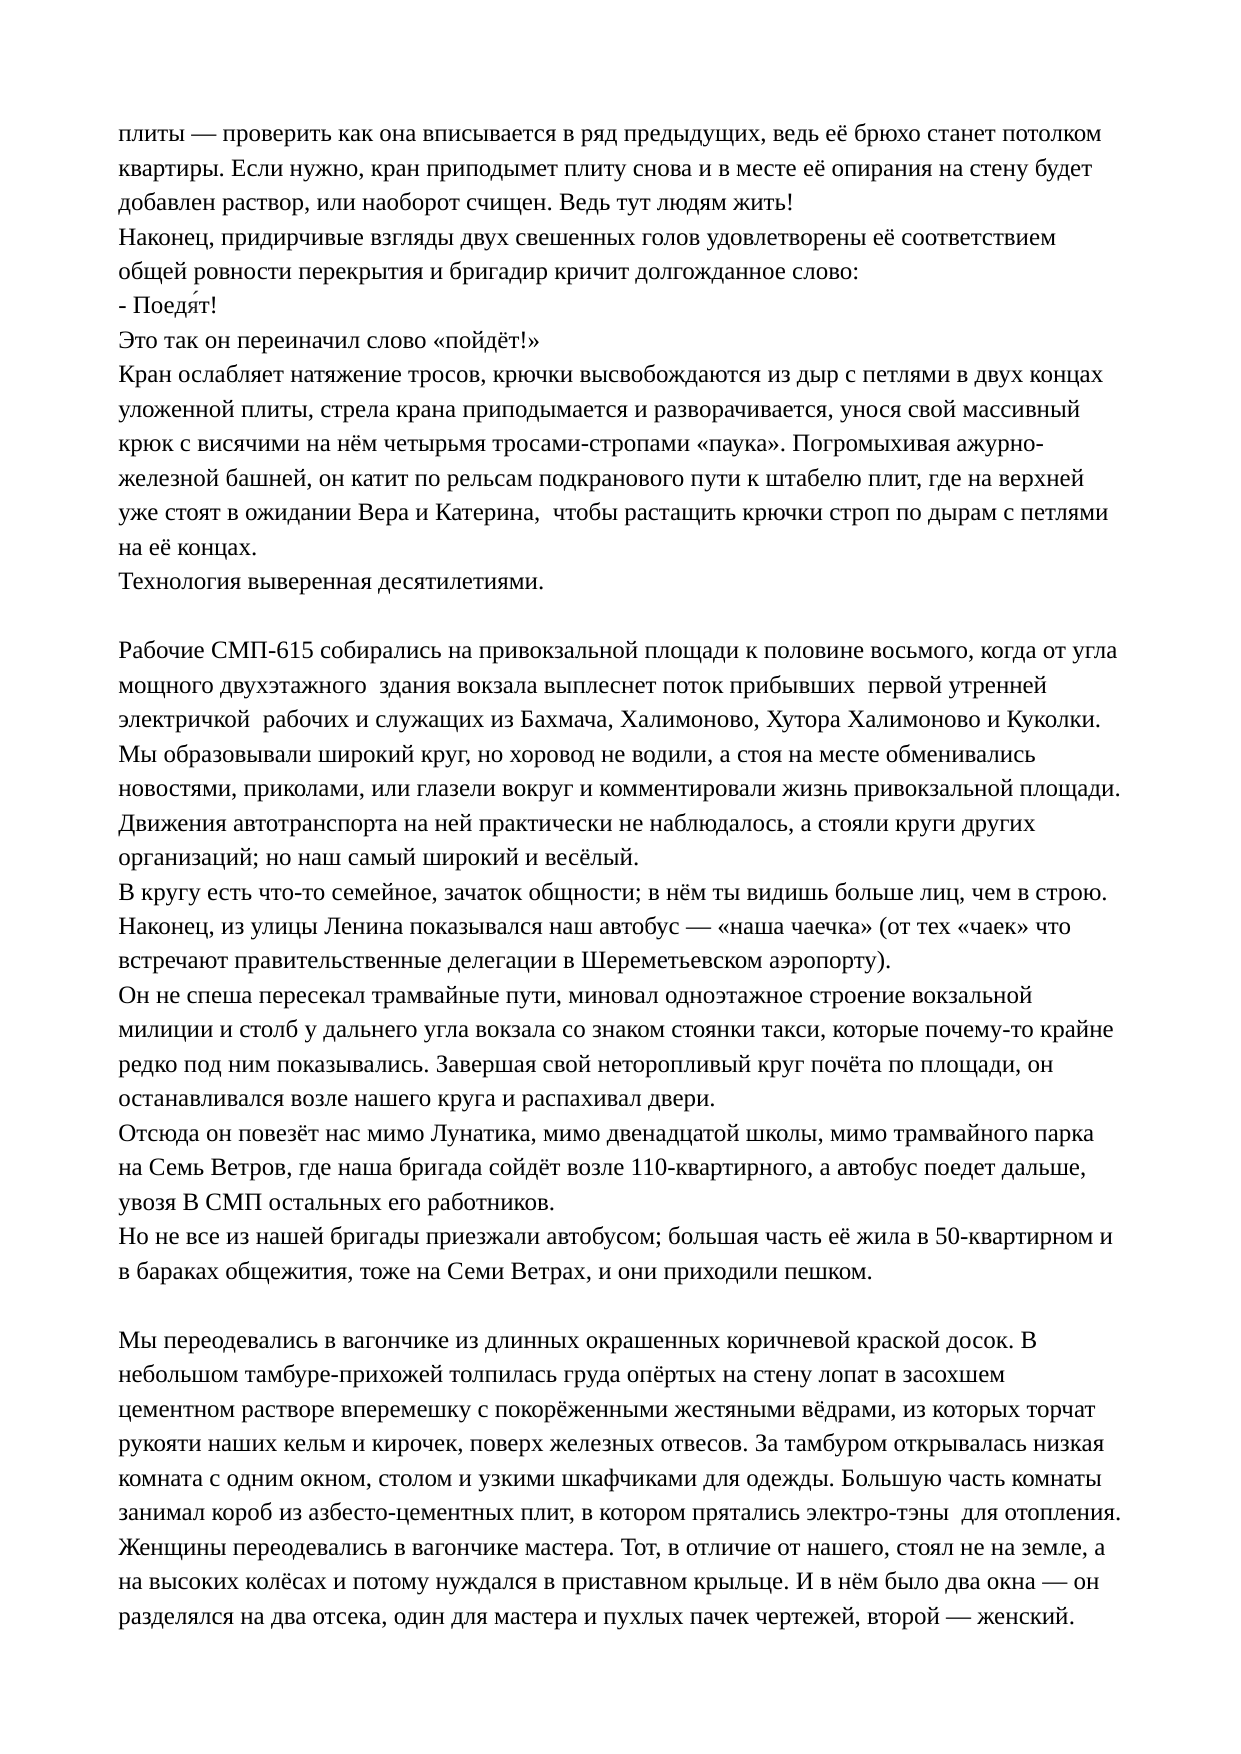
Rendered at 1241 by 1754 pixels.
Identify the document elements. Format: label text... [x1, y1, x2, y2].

text Он не спеша пересекал трамвайные пути, миновал одноэтажное строение вокзальной милиции и столб у дальнего угла вокзала со знаком стоянки такси, которые почему-то крайне редко под ним показывались. Завершая свой неторопливый круг почёта по площади, он останавливался возле нашего круга и распахивал двери. [118, 980, 1122, 1112]
text Технология выверенная десятилетиями. [118, 566, 1122, 595]
text Мы переодевались в вагончике из длинных окрашенных коричневой краской досок. В небольшом тамбуре-прихожей толпилась груда опёртых на стену лопат в засохшем цементном растворе вперемешку с покорёженными жестяными вёдрами, из которых торчат рукояти наших кельм и кирочек, поверх железных отвесов. За тамбуром открывалась низкая комната с одним окном, столом и узкими шкафчиками для одежды. Большую часть комнаты занимал короб из азбесто-цементных плит, в котором прятались электро-тэны для отопления. [118, 1325, 1122, 1526]
text Это так он переиначил слово «пойдёт!» [118, 325, 1122, 354]
text В кругу есть что-то семейное, зачаток общности; в нём ты видишь больше лиц, чем в строю. [118, 877, 1122, 905]
text Отсюда он повезёт нас мимо Лунатика, мимо двенадцатой школы, мимо трамвайного парка на Семь Ветров, где наша бригада сойдёт возле 110-квартирного, а автобус поедет дальше, увозя В СМП остальных его работников. [118, 1118, 1122, 1216]
text Движения автотранспорта на ней практически не наблюдалось, а стояли круги других организаций; но наш самый широкий и весёлый. [118, 808, 1122, 871]
text Наконец, из улицы Ленина показывался наш автобус — «наша чаечка» (от тех «чаек» что встречают правительственные делегации в Шереметьевском аэропорту). [118, 911, 1122, 974]
text Но не все из нашей бригады приезжали автобусом; большая часть её жила в 50-квартирном и в бараках общежития, тоже на Семи Ветрах, и они приходили пешком. [118, 1221, 1122, 1285]
text - Поедя́т! [118, 291, 1122, 319]
text Женщины переодевались в вагончике мастера. Тот, в отличие от нашего, стоял не на земле, а на высоких колёсах и потому нуждался в приставном крыльце. И в нём было два окна — он разделялся на два отсека, один для мастера и пухлых пачек чертежей, второй — женский. [118, 1532, 1122, 1629]
text Кран ослабляет натяжение тросов, крючки высвобождаются из дыр с петлями в двух концах уложенной плиты, стрела крана приподымается и разворачивается, унося свой массивный крюк с висячими на нём четырьмя тросами-стропами «паука». Погромыхивая ажурно-железной башней, он катит по рельсам подкранового пути к штабелю плит, где на верхней уже стоят в ожидании Вера и Катерина, чтобы растащить крючки строп по дырам с петлями на её концах. [118, 359, 1122, 561]
text Наконец, придирчивые взгляды двух свешенных голов удовлетворены её соответствием общей ровности перекрытия и бригадир кричит долгожданное слово: [118, 222, 1122, 285]
text плиты — проверить как она вписывается в ряд предыдущих, ведь её брюхо станет потолком квартиры. Если нужно, кран приподымет плиту снова и в месте её опирания на стену будет добавлен раствор, или наоборот счищен. Ведь тут людям жить! [118, 118, 1122, 216]
text Рабочие СМП-615 собирались на привокзальной площади к половине восьмого, когда от угла мощного двухэтажного здания вокзала выплеснет поток прибывших первой утренней электричкой рабочих и служащих из Бахмача, Халимоново, Хутора Халимоново и Куколки. [118, 635, 1122, 733]
text Мы образовывали широкий круг, но хоровод не водили, а стоя на месте обменивались новостями, приколами, или глазели вокруг и комментировали жизнь привокзальной площади. [118, 739, 1122, 802]
